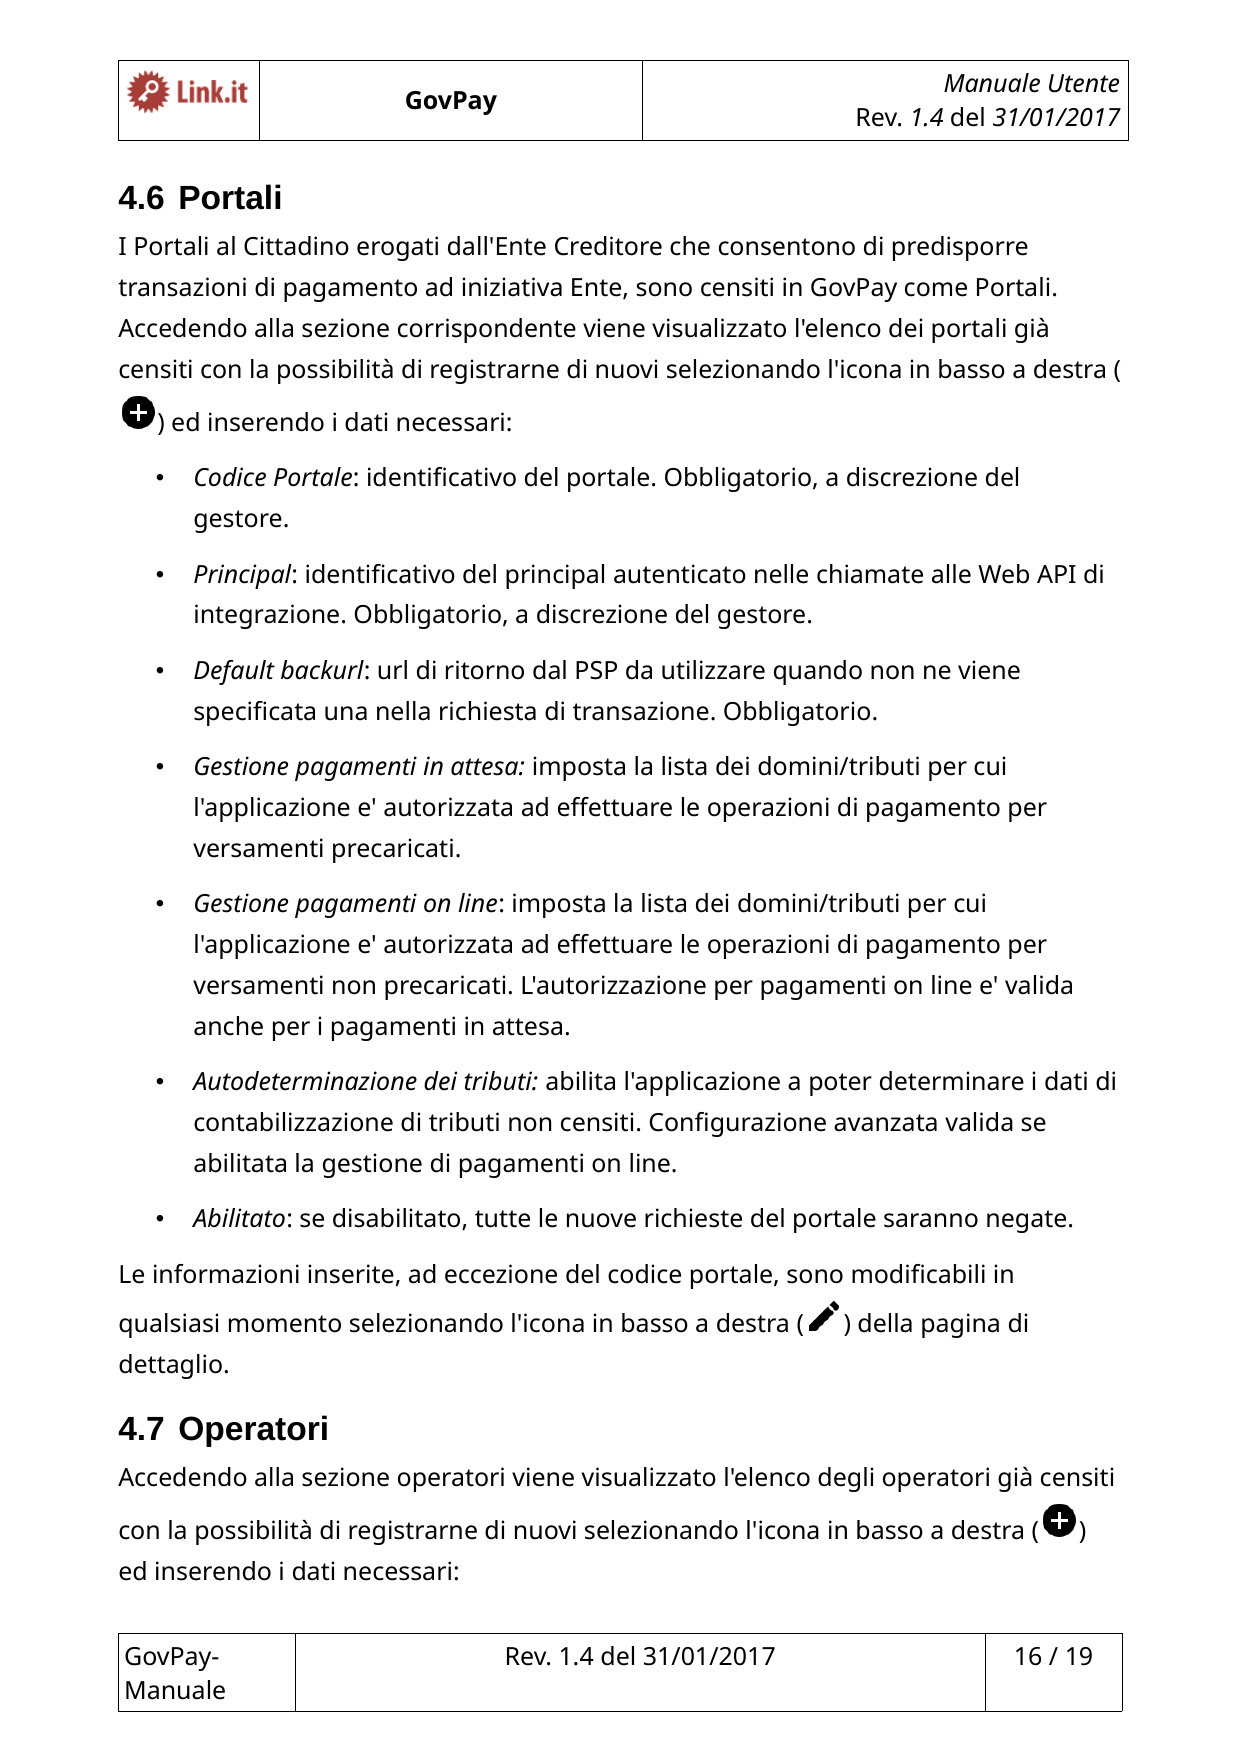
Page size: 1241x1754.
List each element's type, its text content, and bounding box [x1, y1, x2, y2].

subtitle Portali [118, 178, 1122, 217]
list Abilitato: se disabilitato, tutte le nuove richieste del portale saranno negate. [156, 1201, 1122, 1235]
list Codice Portale: identificativo del portale. Obbligatorio, a discrezione del gestore. [156, 460, 1122, 535]
list Principal: identificativo del principal autenticato nelle chiamate alle Web API di integrazione. Obbligatorio, a discrezione del gestore. [156, 556, 1122, 631]
list Gestione pagamenti in attesa: imposta la lista dei domini/tributi per cui l'applicazione e' autorizzata ad effettuare le operazioni di pagamento per versamenti precaricati. [156, 749, 1122, 864]
list Autodeterminazione dei tributi: abilita l'applicazione a poter determinare i dati di contabilizzazione di tributi non censiti. Configurazione avanzata valida se abilitata la gestione di pagamenti on line. [156, 1064, 1122, 1179]
picture [123, 65, 254, 119]
list Gestione pagamenti on line: imposta la lista dei domini/tributi per cui l'applicazione e' autorizzata ad effettuare le operazioni di pagamento per versamenti non precaricati. L'autorizzazione per pagamenti on line e' valida anche per i pagamenti in attesa. [156, 886, 1122, 1042]
text I Portali al Cittadino erogati dall'Ente Creditore che consentono di predisporre transazioni di pagamento ad iniziativa Ente, sono censiti in GovPay come Portali. Accedendo alla sezione corrispondente viene visualizzato l'elenco dei portali già censiti con la possibilità di registrarne di nuovi selezionando l'icona in basso a destra () ed inserendo i dati necessari: [118, 229, 1122, 439]
text Le informazioni inserite, ad eccezione del codice portale, sono modificabili in qualsiasi momento selezionando l'icona in basso a destra () della pagina di dettaglio. [118, 1256, 1122, 1381]
subtitle Operatori [118, 1408, 1122, 1447]
list Default backurl: url di ritorno dal PSP da utilizzare quando non ne viene specificata una nella richiesta di transazione. Obbligatorio. [156, 652, 1122, 727]
picture [1039, 1500, 1079, 1540]
text Accedendo alla sezione operatori viene visualizzato l'elenco degli operatori già censiti con la possibilità di registrarne di nuovi selezionando l'icona in basso a destra () ed inserendo i dati necessari: [118, 1459, 1122, 1587]
picture [118, 392, 158, 432]
picture [804, 1297, 844, 1336]
